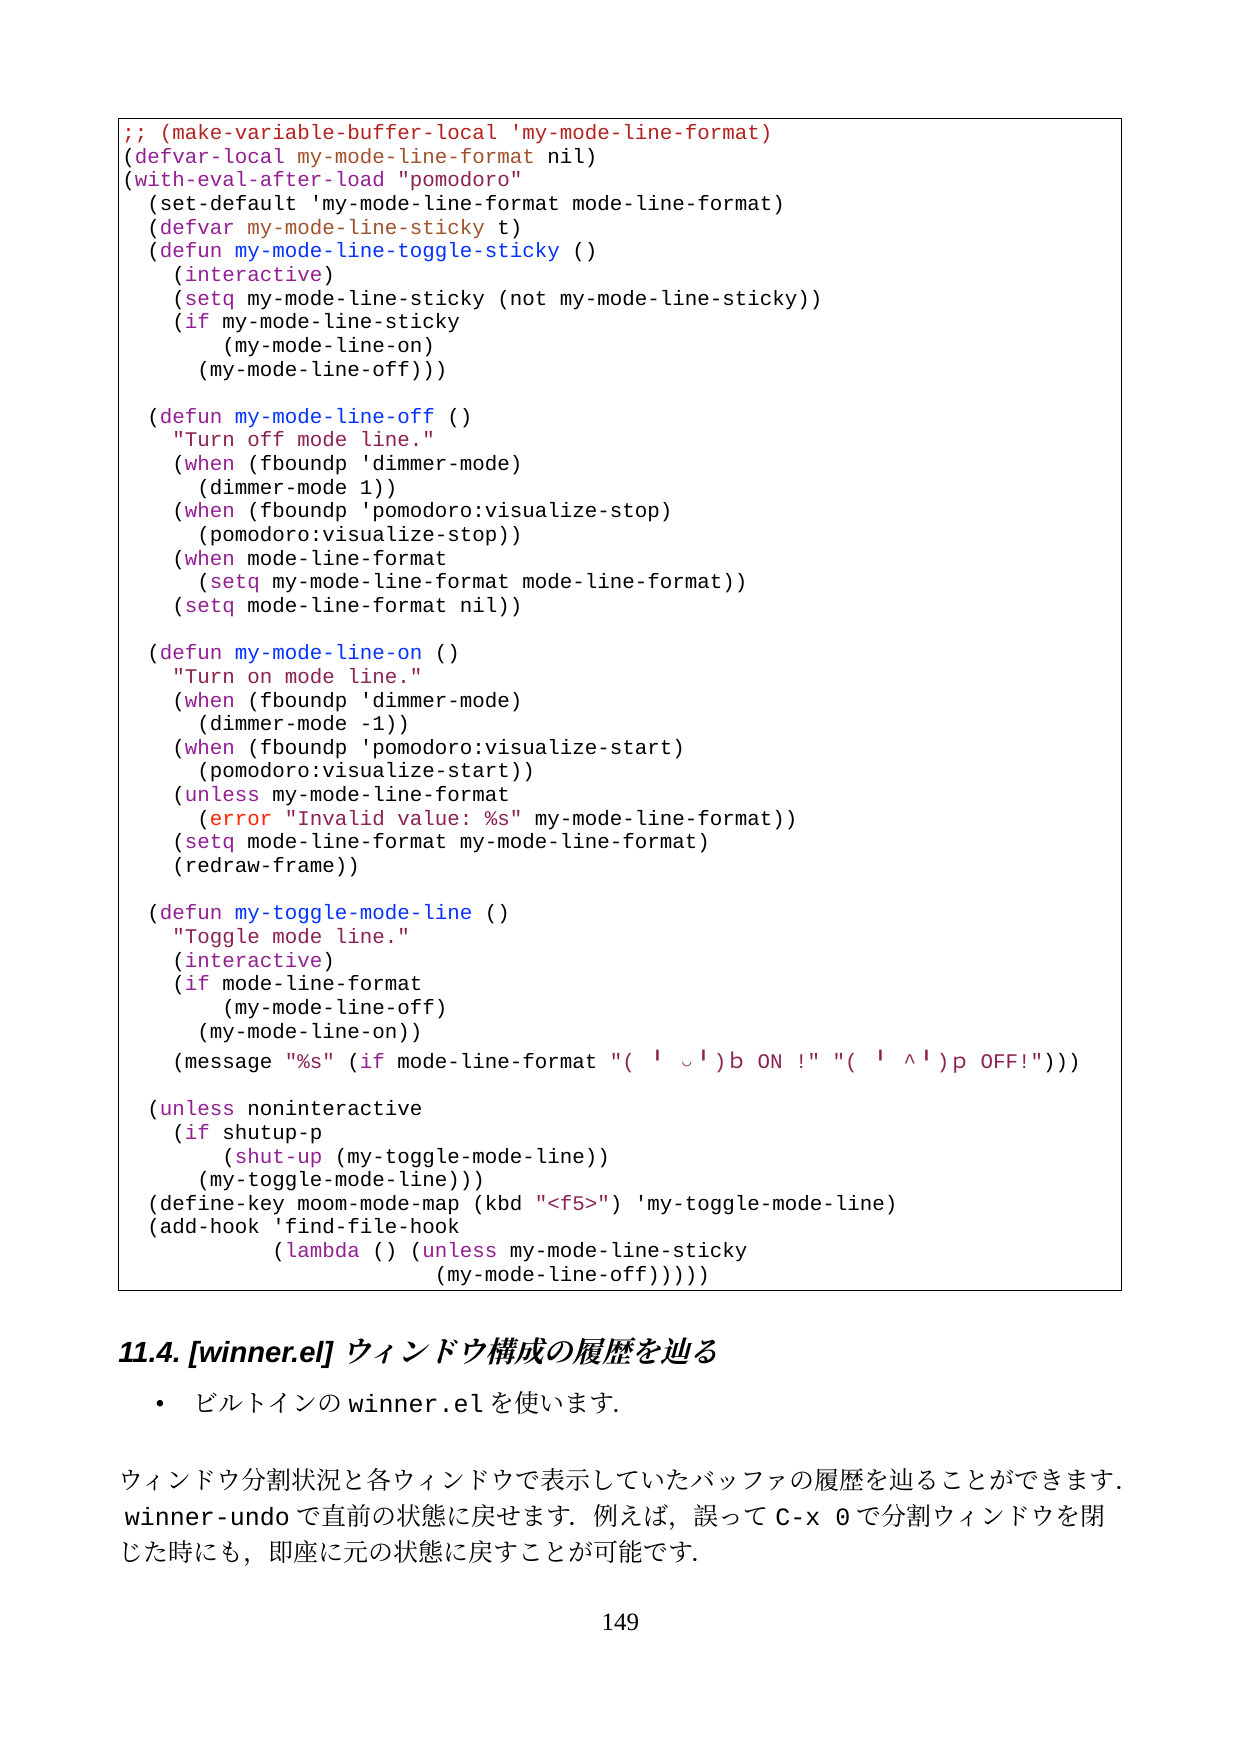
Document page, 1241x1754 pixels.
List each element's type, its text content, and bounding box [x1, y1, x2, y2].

list ビルトインの winner.el を使います． [156, 1383, 1122, 1448]
text (when mode-line-format [119, 544, 1121, 567]
text (when (fboundp 'dimmer-mode) [119, 686, 1121, 709]
text (redraw-frame)) [119, 851, 1121, 875]
text (define-key moom-mode-map (kbd "<f5>") 'my-toggle-mode-line) [119, 1189, 1121, 1213]
text (shut-up (my-toggle-mode-line)) [119, 1142, 1121, 1165]
text "Toggle mode line." [119, 922, 1121, 946]
text (with-eval-after-load "pomodoro" [119, 165, 1121, 189]
text (setq my-mode-line-sticky (not my-mode-line-sticky)) [119, 284, 1121, 307]
text (if shutup-p [119, 1118, 1121, 1142]
text (unless my-mode-line-format [119, 780, 1121, 804]
text (pomodoro:visualize-stop)) [119, 520, 1121, 544]
text (my-mode-line-off))))) [119, 1260, 1121, 1290]
text (add-hook 'find-file-hook [119, 1213, 1121, 1236]
text (defun my-toggle-mode-line () [119, 898, 1121, 922]
text (setq my-mode-line-format mode-line-format)) [119, 567, 1121, 591]
text (interactive) [119, 260, 1121, 284]
text (pomodoro:visualize-start)) [119, 757, 1121, 780]
text (set-default 'my-mode-line-format mode-line-format) [119, 189, 1121, 213]
text (defun my-mode-line-toggle-sticky () [119, 236, 1121, 260]
text (if mode-line-format [119, 969, 1121, 993]
subtitle [winner.el] ウィンドウ構成の履歴を辿る [118, 1329, 1122, 1371]
text (error "Invalid value: %s" my-mode-line-format)) [119, 804, 1121, 827]
text "Turn off mode line." [119, 426, 1121, 449]
text (dimmer-mode 1)) [119, 473, 1121, 496]
text (my-toggle-mode-line))) [119, 1165, 1121, 1189]
text (my-mode-line-on)) [119, 1017, 1121, 1040]
text (defun my-mode-line-off () [119, 402, 1121, 426]
text ウィンドウ分割状況と各ウィンドウで表示していたバッファの履歴を辿ることができます． winner-undo で直前の状態に戻せます．例えば，誤って C-x 0 で分割ウィンドウを閉じた時にも，即座に元の状態に戻すことが可能です． [118, 1461, 1122, 1569]
text "Turn on mode line." [119, 662, 1121, 686]
text (defvar-local my-mode-line-format nil) [119, 142, 1121, 165]
text (defvar my-mode-line-sticky t) [119, 213, 1121, 236]
text (defun my-mode-line-on () [119, 638, 1121, 662]
text (interactive) [119, 946, 1121, 969]
text (when (fboundp 'pomodoro:visualize-start) [119, 733, 1121, 757]
text (setq mode-line-format nil)) [119, 591, 1121, 615]
text (my-mode-line-off))) [119, 354, 1121, 378]
text (dimmer-mode -1)) [119, 709, 1121, 733]
text ;; (make-variable-buffer-local 'my-mode-line-format) [119, 119, 1121, 142]
text (unless noninteractive [119, 1094, 1121, 1118]
text (lambda () (unless my-mode-line-sticky [119, 1236, 1121, 1260]
text (setq mode-line-format my-mode-line-format) [119, 827, 1121, 851]
text (if my-mode-line-sticky [119, 307, 1121, 331]
text (when (fboundp 'pomodoro:visualize-stop) [119, 496, 1121, 520]
text (my-mode-line-on) [119, 331, 1121, 354]
text (my-mode-line-off) [119, 993, 1121, 1017]
text (message "%s" (if mode-line-format "( ╹ ◡╹)ｂ ON !" "( ╹ ^╹)ｐ OFF!"))) [119, 1040, 1121, 1071]
text (when (fboundp 'dimmer-mode) [119, 449, 1121, 473]
